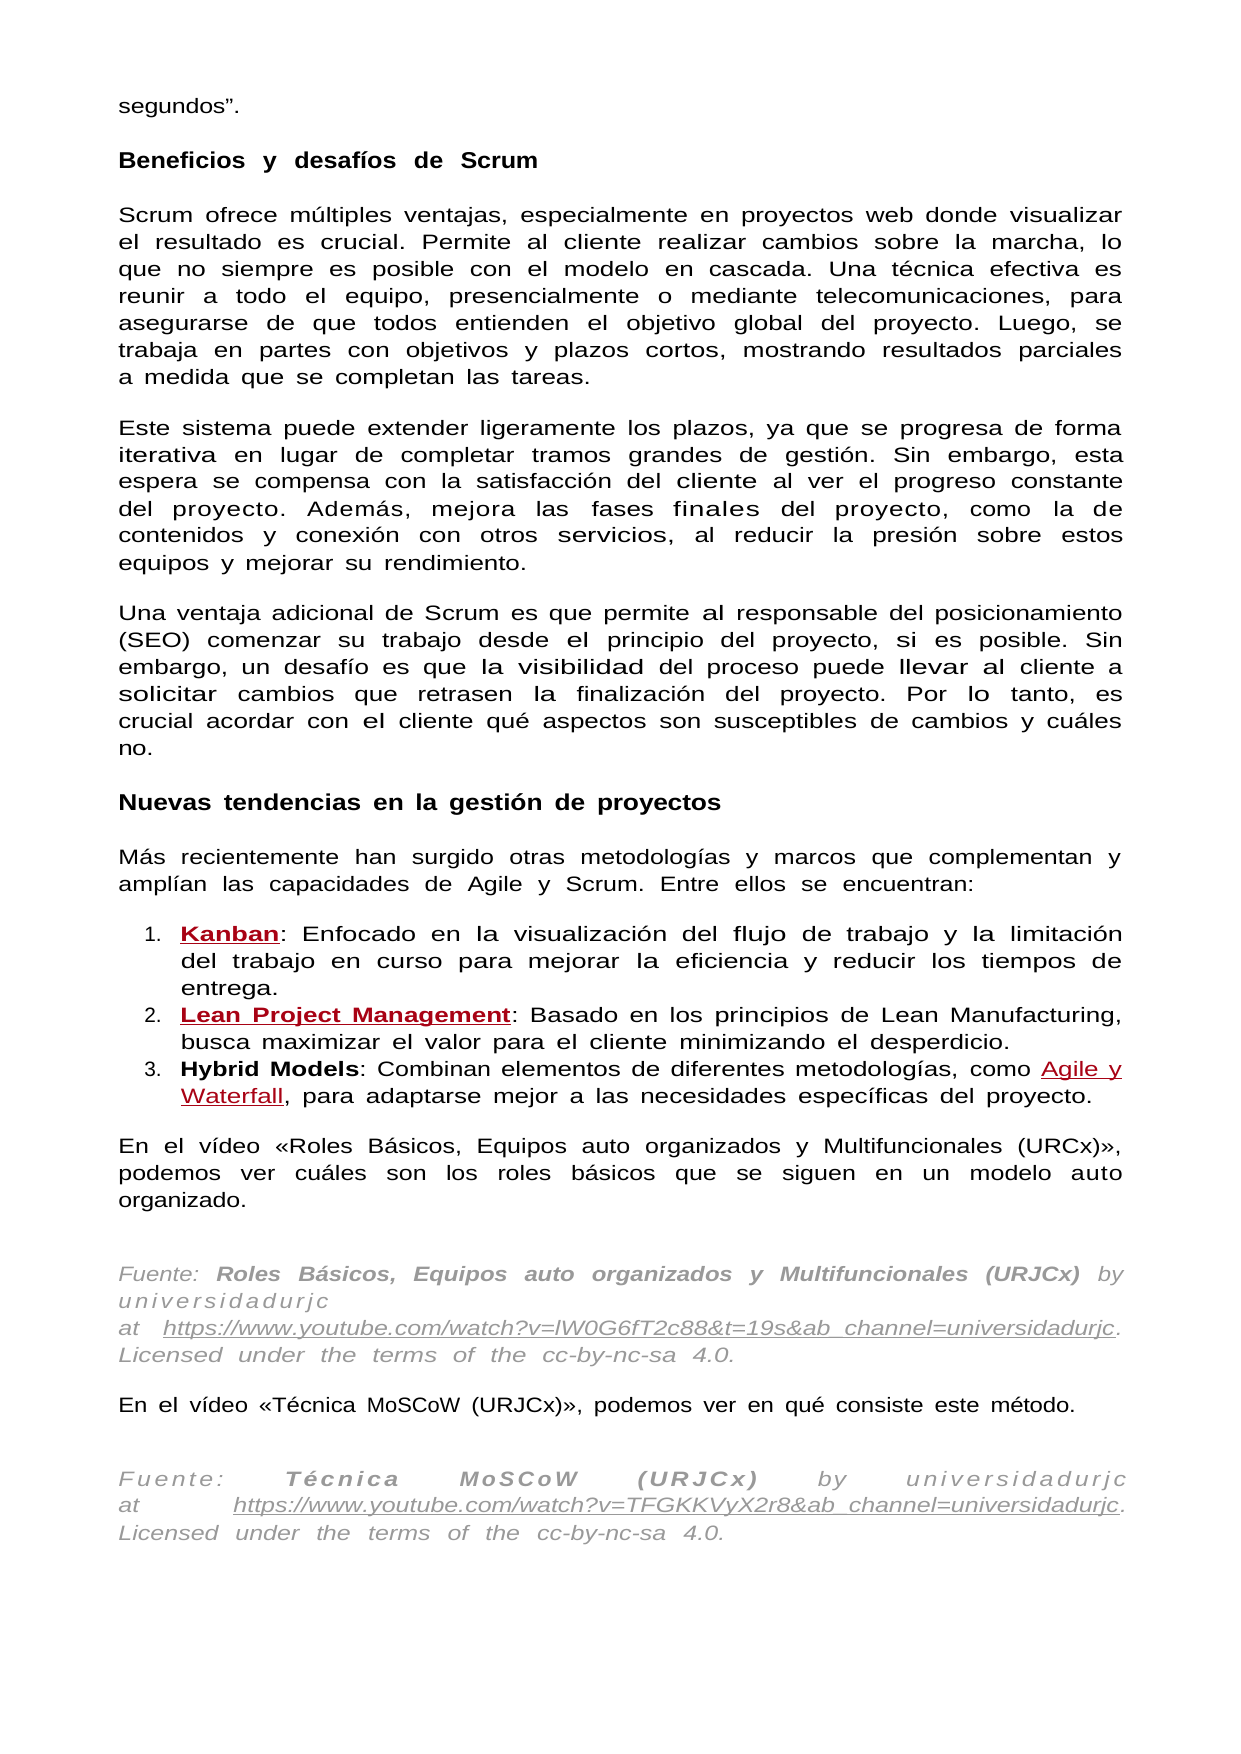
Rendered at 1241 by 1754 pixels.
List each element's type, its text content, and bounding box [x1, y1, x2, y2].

text Fuente: Técnica MoSCoW (URJCx) by universidadurjc at https://www.youtube.com/watch?v=TFGKKVyX2r8&ab_channel=universidadurjc. Licensed under the terms of the cc-by-nc-sa 4.0. [118, 1466, 1127, 1544]
text Una ventaja adicional de Scrum es que permite al responsable del posicionamiento (SEO) comenzar su trabajo desde el principio del proyecto, si es posible. Sin embargo, un desafío es que la visibilidad del proceso puede llevar al cliente a solicitar cambios que retrasen la finalización del proyecto. Por lo tanto, es crucial acordar con el cliente qué aspectos son susceptibles de cambios y cuáles no. [118, 601, 1123, 759]
text Más recientemente han surgido otras metodologías y marcos que complementan y amplían las capacidades de Agile y Scrum. Entre ellos se encuentran: [118, 845, 1122, 896]
text Este sistema puede extender ligeramente los plazos, ya que se progresa de forma iterativa en lugar de completar tramos grandes de gestión. Sin embargo, esta espera se compensa con la satisfacción del cliente al ver el progreso constante del proyecto. Además, mejora las fases finales del proyecto, como la de contenidos y conexión con otros servicios, al reducir la presión sobre estos equipos y mejorar su rendimiento. [118, 415, 1123, 574]
subtitle Nuevas tendencias en la gestión de proyectos [118, 789, 1138, 815]
list Kanban: Enfocado en la visualización del flujo de trabajo y la limitación del trabajo en curso para mejorar la eficiencia y reducir los tiempos de entrega. [144, 922, 1123, 1000]
list Lean Project Management: Basado en los principios de Lean Manufacturing, busca maximizar el valor para el cliente minimizando el desperdicio. [144, 1003, 1122, 1054]
text at https://www.youtube.com/watch?v=lW0G6fT2c88&t=19s&ab_channel=universidadurjc. Licensed under the terms of the cc-by-nc-sa 4.0. [118, 1316, 1122, 1367]
text En el vídeo «Roles Básicos, Equipos auto organizados y Multifuncionales (URCx)», podemos ver cuáles son los roles básicos que se siguen en un modelo auto organizado. [118, 1134, 1123, 1212]
list Hybrid Models: Combinan elementos de diferentes metodologías, como Agile y Waterfall, para adaptarse mejor a las necesidades específicas del proyecto. [144, 1057, 1122, 1108]
text Fuente: Roles Básicos, Equipos auto organizados y Multifuncionales (URJCx) by universidadurjc [118, 1262, 1123, 1312]
text segundos”. [118, 94, 1138, 118]
subtitle Beneficios y desafíos de Scrum [118, 147, 1138, 174]
text Scrum ofrece múltiples ventajas, especialmente en proyectos web donde visualizar el resultado es crucial. Permite al cliente realizar cambios sobre la marcha, lo que no siempre es posible con el modelo en cascada. Una técnica efectiva es reunir a todo el equipo, presencialmente o mediante telecomunicaciones, para asegurarse de que todos entienden el objetivo global del proyecto. Luego, se trabaja en partes con objetivos y plazos cortos, mostrando resultados parciales a medida que se completan las tareas. [118, 203, 1123, 389]
text En el vídeo «Técnica MoSCoW (URJCx)», podemos ver en qué consiste este método. [118, 1393, 1138, 1417]
